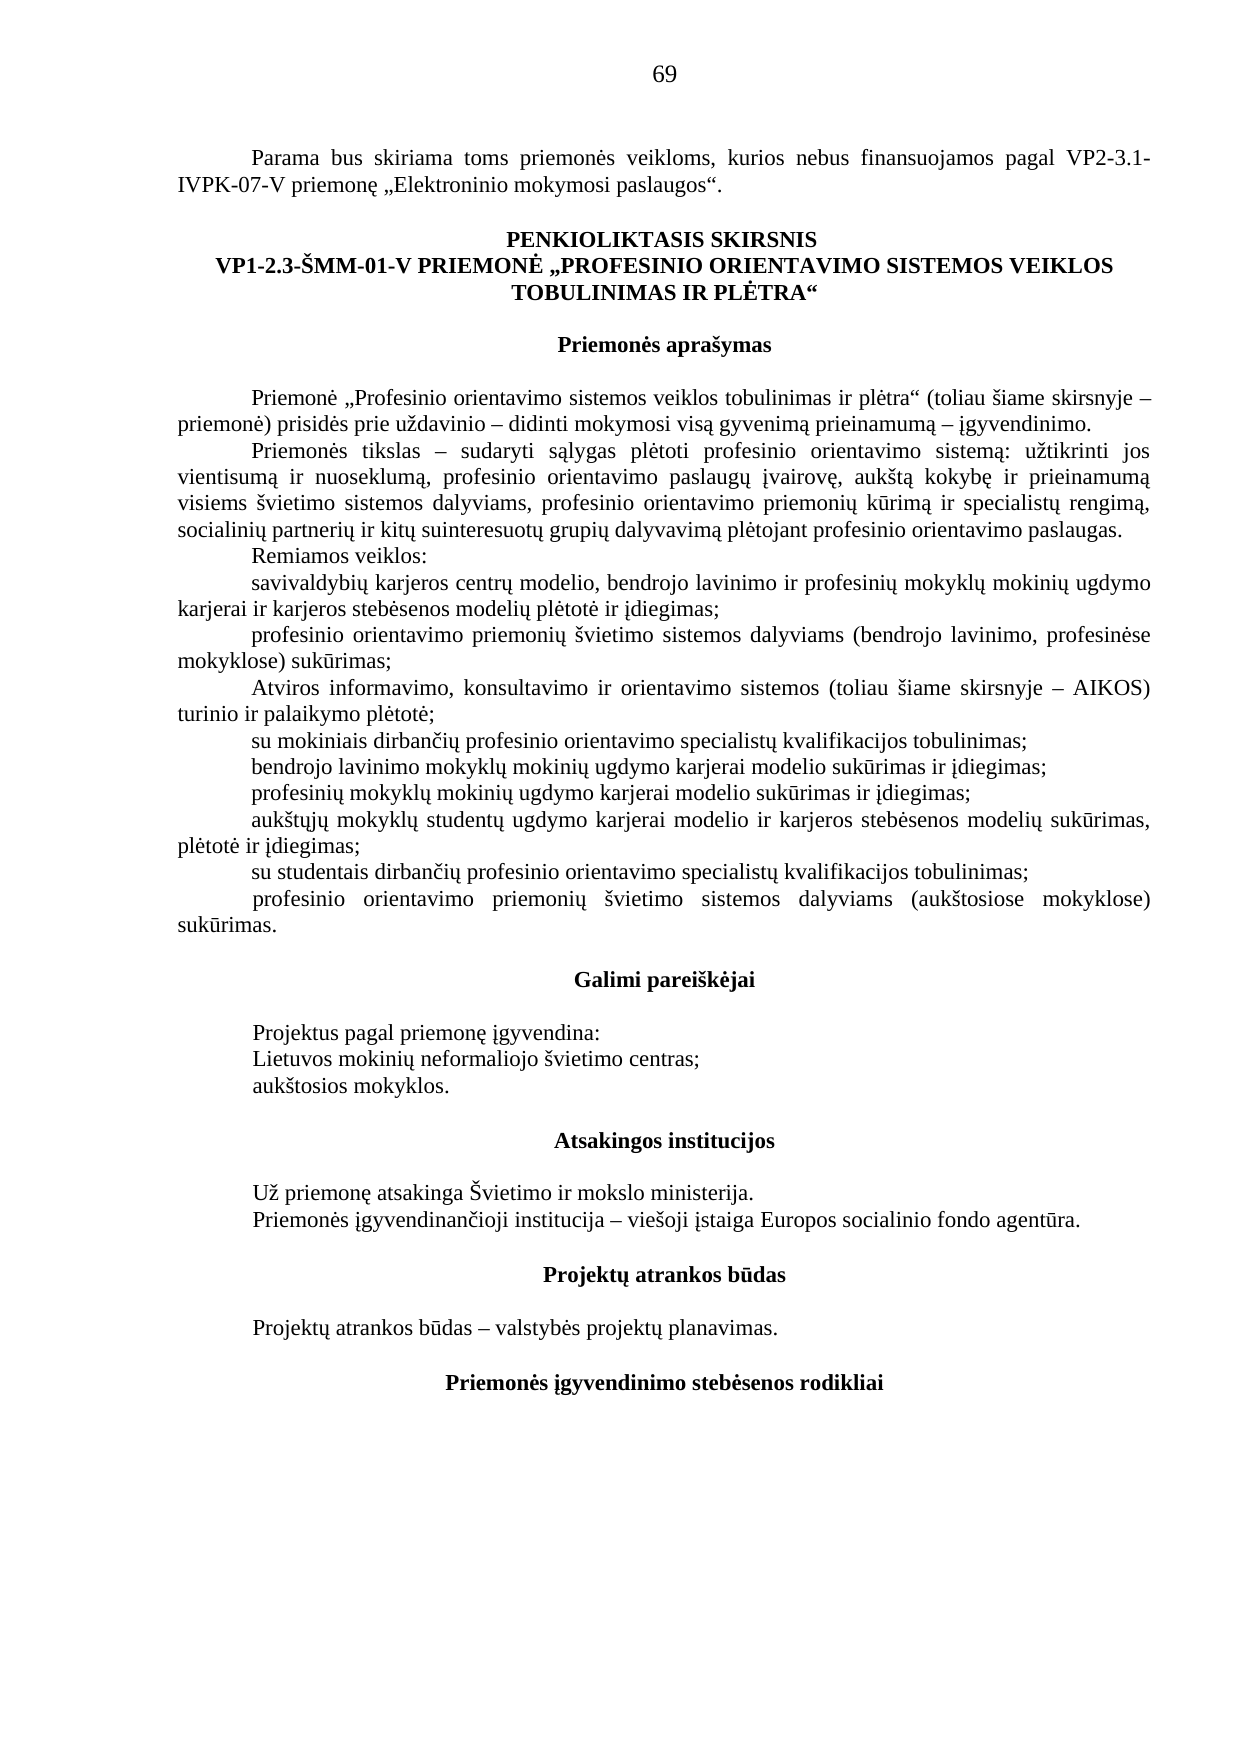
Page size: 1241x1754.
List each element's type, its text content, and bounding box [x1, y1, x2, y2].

text Už priemonę atsakinga Švietimo ir mokslo ministerija. [177, 1179, 1152, 1206]
text Lietuvos mokinių neformaliojo švietimo centras; [177, 1045, 1152, 1072]
text Parama bus skiriama toms priemonės veikloms, kurios nebus finansuojamos pagal VP2-3.1-IVPK-07-V priemonę „Elektroninio mokymosi paslaugos“. [177, 144, 1152, 197]
text Priemonės aprašymas [177, 331, 1152, 358]
text profesinio orientavimo priemonių švietimo sistemos dalyviams (bendrojo lavinimo, profesinėse mokyklose) sukūrimas; [177, 621, 1152, 674]
text Priemonės įgyvendinančioji institucija – viešoji įstaiga Europos socialinio fondo agentūra. [177, 1206, 1152, 1232]
text Atsakingos institucijos [177, 1127, 1152, 1153]
text aukštosios mokyklos. [177, 1072, 1152, 1098]
text su mokiniais dirbančių profesinio orientavimo specialistų kvalifikacijos tobulinimas; [177, 727, 1152, 753]
text bendrojo lavinimo mokyklų mokinių ugdymo karjerai modelio sukūrimas ir įdiegimas; [177, 753, 1152, 779]
text profesinių mokyklų mokinių ugdymo karjerai modelio sukūrimas ir įdiegimas; [177, 779, 1152, 806]
text Projektus pagal priemonę įgyvendina: [177, 1019, 1152, 1045]
text Priemonė „Profesinio orientavimo sistemos veiklos tobulinimas ir plėtra“ (toliau šiame skirsnyje – priemonė) prisidės prie uždavinio – didinti mokymosi visą gyvenimą prieinamumą – įgyvendinimo. [177, 384, 1152, 437]
text su studentais dirbančių profesinio orientavimo specialistų kvalifikacijos tobulinimas; [177, 858, 1152, 885]
text VP1-2.3-ŠMM-01-V PRIEMONĖ „PROFESINIO ORIENTAVIMO SISTEMOS VEIKLOS TOBULINIMAS IR PLĖTRA“ [177, 252, 1152, 305]
text Galimi pareiškėjai [177, 966, 1152, 993]
text aukštųjų mokyklų studentų ugdymo karjerai modelio ir karjeros stebėsenos modelių sukūrimas, plėtotė ir įdiegimas; [177, 806, 1152, 858]
text Priemonės tikslas – sudaryti sąlygas plėtoti profesinio orientavimo sistemą: užtikrinti jos vientisumą ir nuoseklumą, profesinio orientavimo paslaugų įvairovę, aukštą kokybę ir prieinamumą visiems švietimo sistemos dalyviams, profesinio orientavimo priemonių kūrimą ir specialistų rengimą, socialinių partnerių ir kitų suinteresuotų grupių dalyvavimą plėtojant profesinio orientavimo paslaugas. [177, 437, 1152, 542]
text profesinio orientavimo priemonių švietimo sistemos dalyviams (aukštosiose mokyklose) sukūrimas. [177, 885, 1152, 937]
text savivaldybių karjeros centrų modelio, bendrojo lavinimo ir profesinių mokyklų mokinių ugdymo karjerai ir karjeros stebėsenos modelių plėtotė ir įdiegimas; [177, 568, 1152, 621]
text Projektų atrankos būdas – valstybės projektų planavimas. [215, 1314, 1152, 1340]
text Remiamos veiklos: [177, 542, 1152, 568]
text Atviros informavimo, konsultavimo ir orientavimo sistemos (toliau šiame skirsnyje – AIKOS) turinio ir palaikymo plėtotė; [177, 674, 1152, 727]
text Projektų atrankos būdas [177, 1261, 1152, 1287]
text PENKIOLIKTASIS SKIRSNIS [177, 226, 1152, 252]
text Priemonės įgyvendinimo stebėsenos rodikliai [177, 1369, 1152, 1395]
